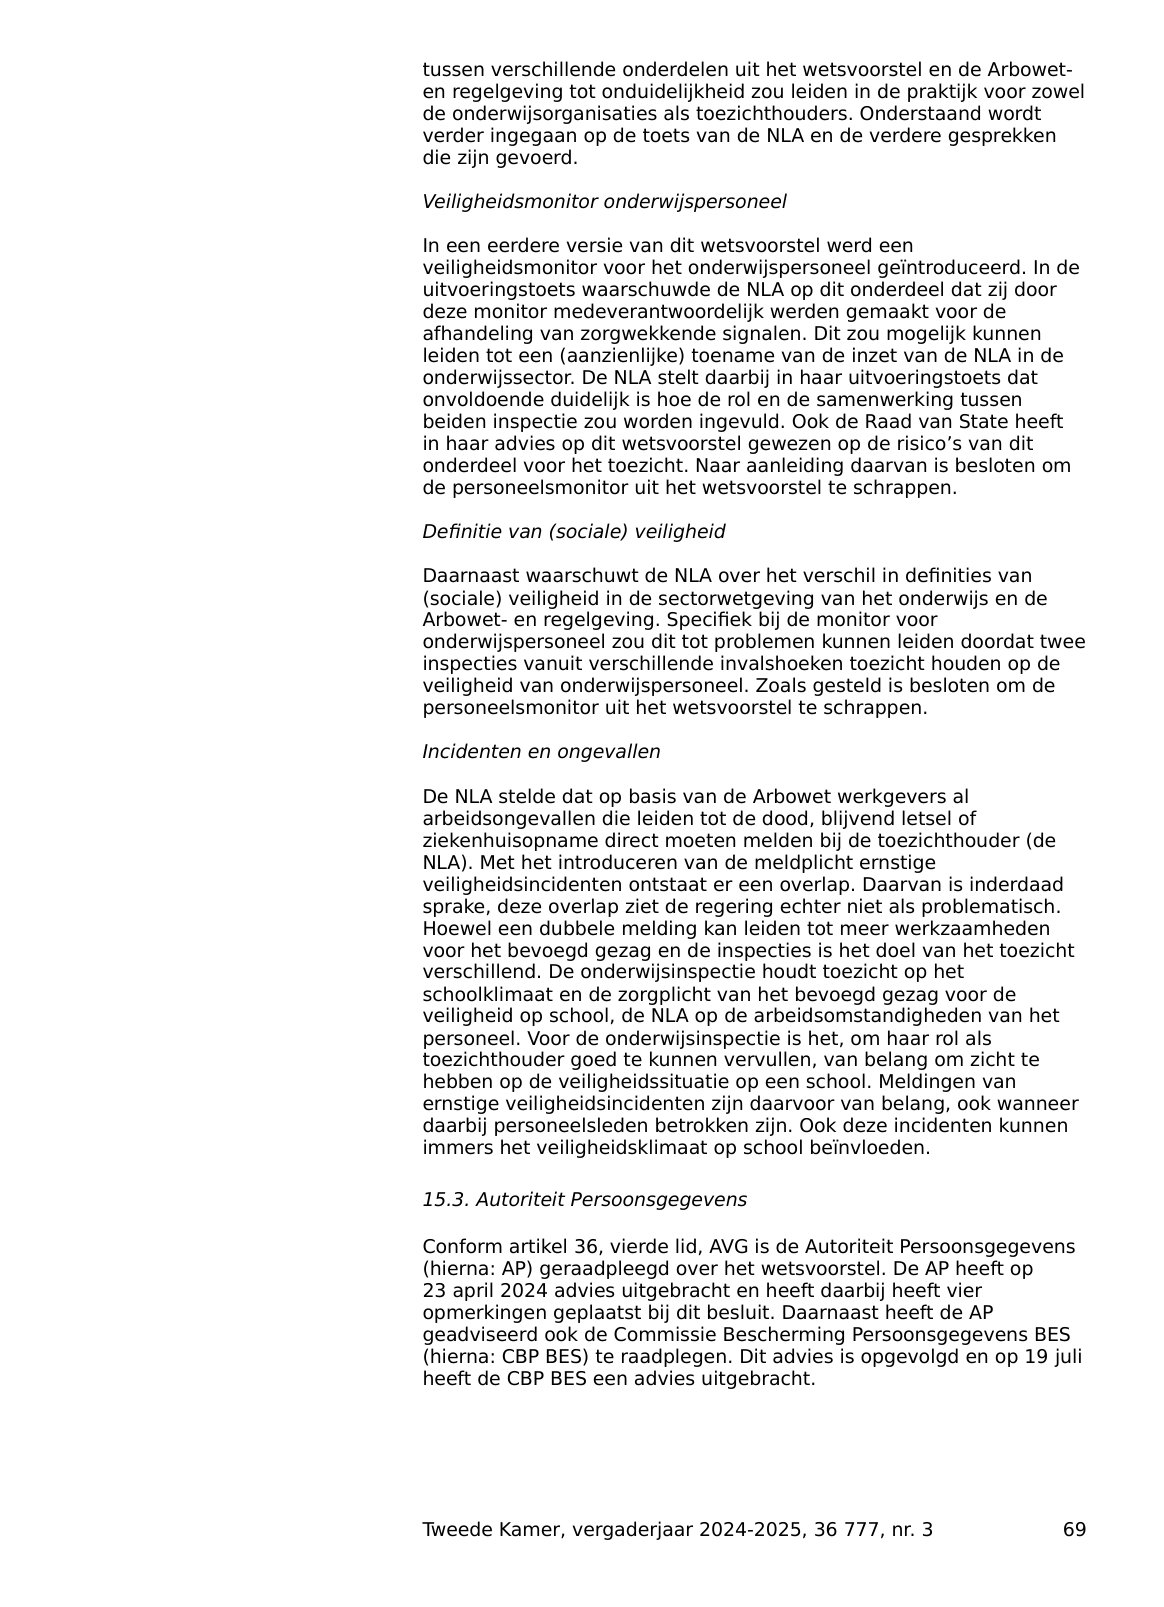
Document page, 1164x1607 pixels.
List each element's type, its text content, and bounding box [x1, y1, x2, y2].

text tussen verschillende onderdelen uit het wetsvoorstel en de Arbowet- en regelgeving tot onduidelijkheid zou leiden in de praktijk voor zowel de onderwijsorganisaties als toezichthouders. Onderstaand wordt verder ingegaan op de toets van de NLA en de verdere gesprekken die zijn gevoerd. [422, 59, 1087, 169]
subtitle Incidenten en ongevallen [422, 741, 1087, 763]
text In een eerdere versie van dit wetsvoorstel werd een veiligheidsmonitor voor het onderwijspersoneel geïntroduceerd. In de uitvoeringstoets waarschuwde de NLA op dit onderdeel dat zij door deze monitor medeverantwoordelijk werden gemaakt voor de afhandeling van zorgwekkende signalen. Dit zou mogelijk kunnen leiden tot een (aanzienlijke) toename van de inzet van de NLA in de onderwijssector. De NLA stelt daarbij in haar uitvoeringstoets dat onvoldoende duidelijk is hoe de rol en de samenwerking tussen beiden inspectie zou worden ingevuld. Ook de Raad van State heeft in haar advies op dit wetsvoorstel gewezen op de risico’s van dit onderdeel voor het toezicht. Naar aanleiding daarvan is besloten om de personeelsmonitor uit het wetsvoorstel te schrappen. [422, 235, 1087, 499]
subtitle 15.3. Autoriteit Persoonsgegevens [422, 1189, 1087, 1211]
subtitle Veiligheidsmonitor onderwijspersoneel [422, 191, 1087, 213]
subtitle Definitie van (sociale) veiligheid [422, 521, 1087, 543]
text De NLA stelde dat op basis van de Arbowet werkgevers al arbeidsongevallen die leiden tot de dood, blijvend letsel of ziekenhuisopname direct moeten melden bij de toezichthouder (de NLA). Met het introduceren van de meldplicht ernstige veiligheidsincidenten ontstaat er een overlap. Daarvan is inderdaad sprake, deze overlap ziet de regering echter niet als problematisch. Hoewel een dubbele melding kan leiden tot meer werkzaamheden voor het bevoegd gezag en de inspecties is het doel van het toezicht verschillend. De onderwijsinspectie houdt toezicht op het schoolklimaat en de zorgplicht van het bevoegd gezag voor de veiligheid op school, de NLA op de arbeidsomstandigheden van het personeel. Voor de onderwijsinspectie is het, om haar rol als toezichthouder goed te kunnen vervullen, van belang om zicht te hebben op de veiligheidssituatie op een school. Meldingen van ernstige veiligheidsincidenten zijn daarvoor van belang, ook wanneer daarbij personeelsleden betrokken zijn. Ook deze incidenten kunnen immers het veiligheidsklimaat op school beïnvloeden. [422, 786, 1087, 1159]
text Conform artikel 36, vierde lid, AVG is de Autoriteit Persoonsgegevens (hierna: AP) geraadpleegd over het wetsvoorstel. De AP heeft op 23 april 2024 advies uitgebracht en heeft daarbij heeft vier opmerkingen geplaatst bij dit besluit. Daarnaast heeft de AP geadviseerd ook de Commissie Bescherming Persoonsgegevens BES (hierna: CBP BES) te raadplegen. Dit advies is opgevolgd en op 19 juli heeft de CBP BES een advies uitgebracht. [422, 1236, 1087, 1390]
text Daarnaast waarschuwt de NLA over het verschil in definities van (sociale) veiligheid in de sectorwetgeving van het onderwijs en de Arbowet- en regelgeving. Specifiek bij de monitor voor onderwijspersoneel zou dit tot problemen kunnen leiden doordat twee inspecties vanuit verschillende invalshoeken toezicht houden op de veiligheid van onderwijspersoneel. Zoals gesteld is besloten om de personeelsmonitor uit het wetsvoorstel te schrappen. [422, 565, 1087, 719]
